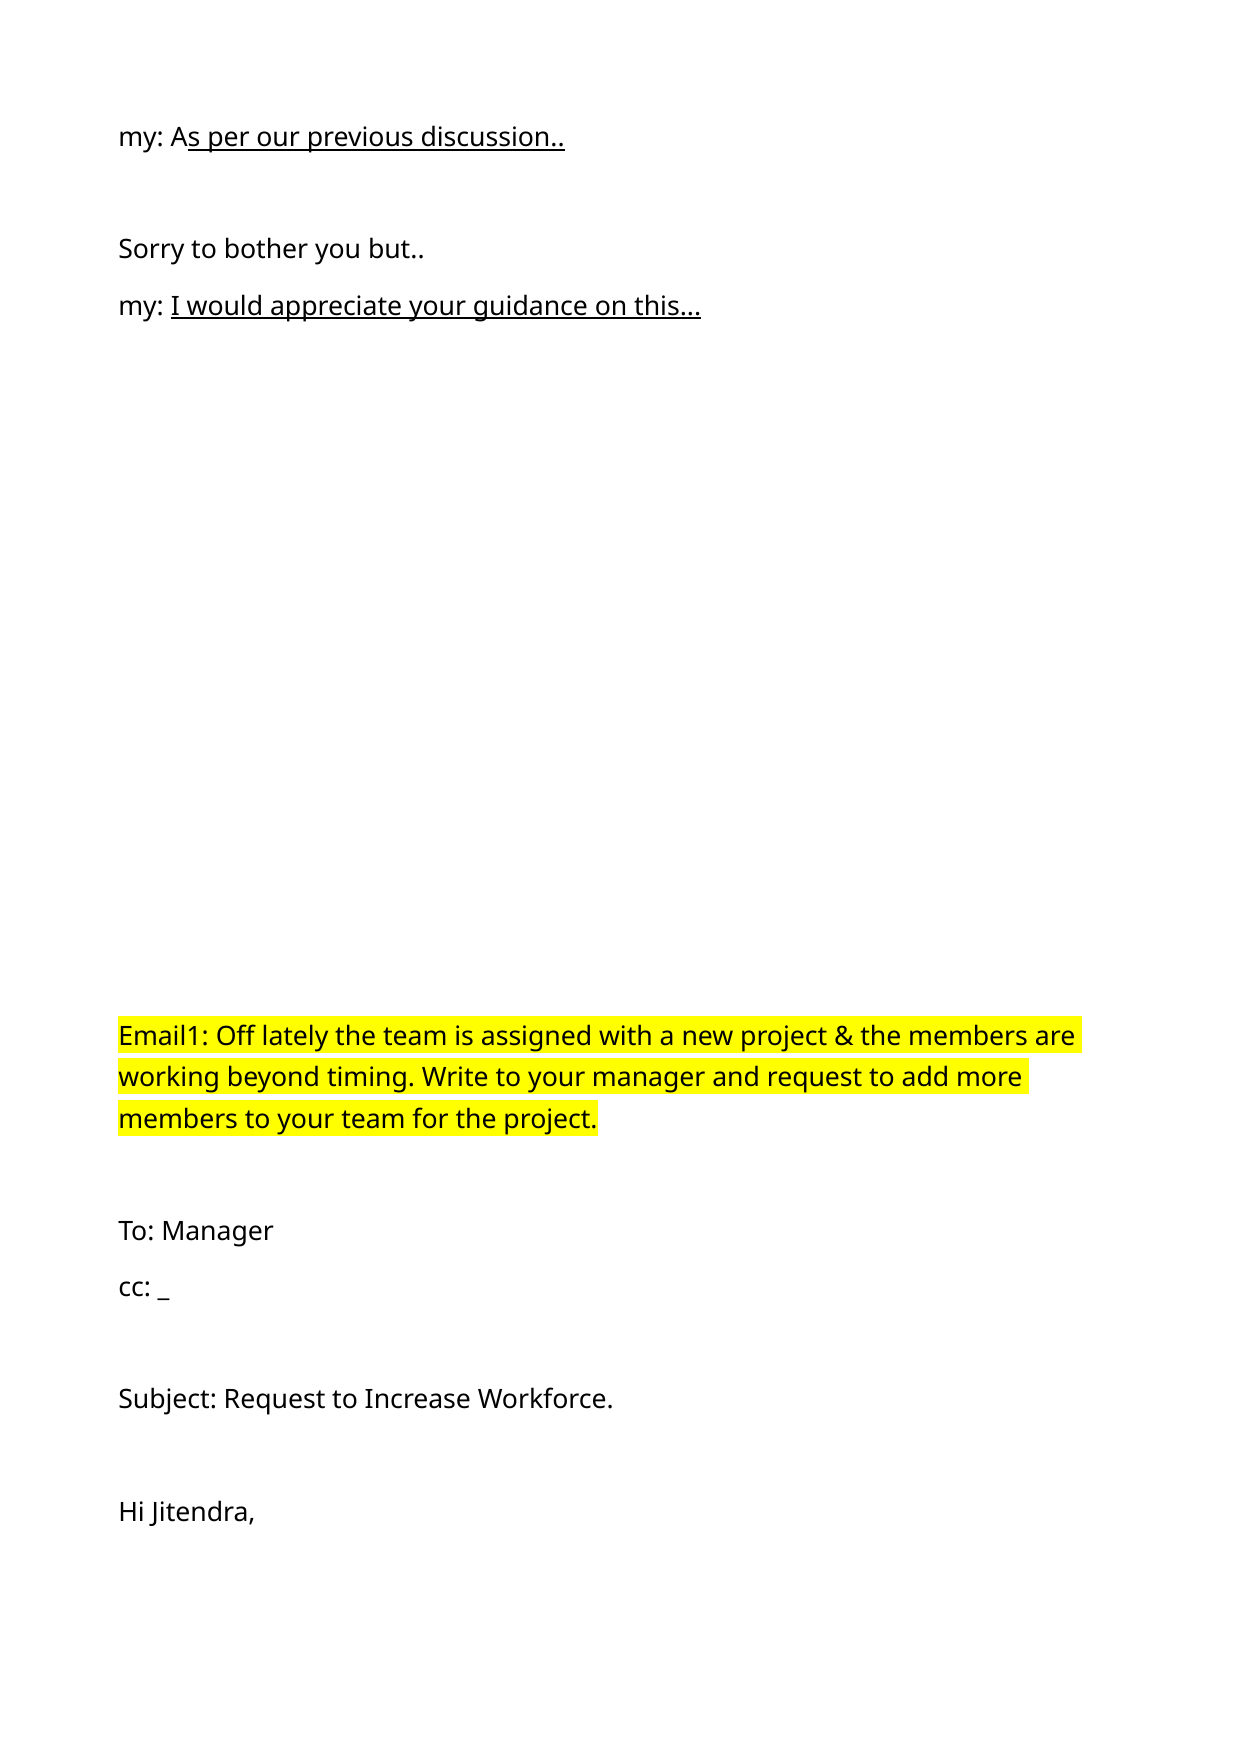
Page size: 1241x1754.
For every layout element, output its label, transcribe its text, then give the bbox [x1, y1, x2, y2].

text Subject: Request to Increase Workforce. [118, 1380, 1122, 1416]
text Email1: Off lately the team is assigned with a new project & the members are working beyond timing. Write to your manager and request to add more members to your team for the project. [118, 1016, 1122, 1136]
text my: As per our previous discussion.. [118, 118, 1122, 154]
text my: I would appreciate your guidance on this... [118, 287, 1122, 323]
text Hi Jitendra, [118, 1493, 1122, 1529]
text Sorry to bother you but.. [118, 230, 1122, 267]
text cc: _ [118, 1268, 1122, 1304]
text To: Manager [118, 1212, 1122, 1248]
